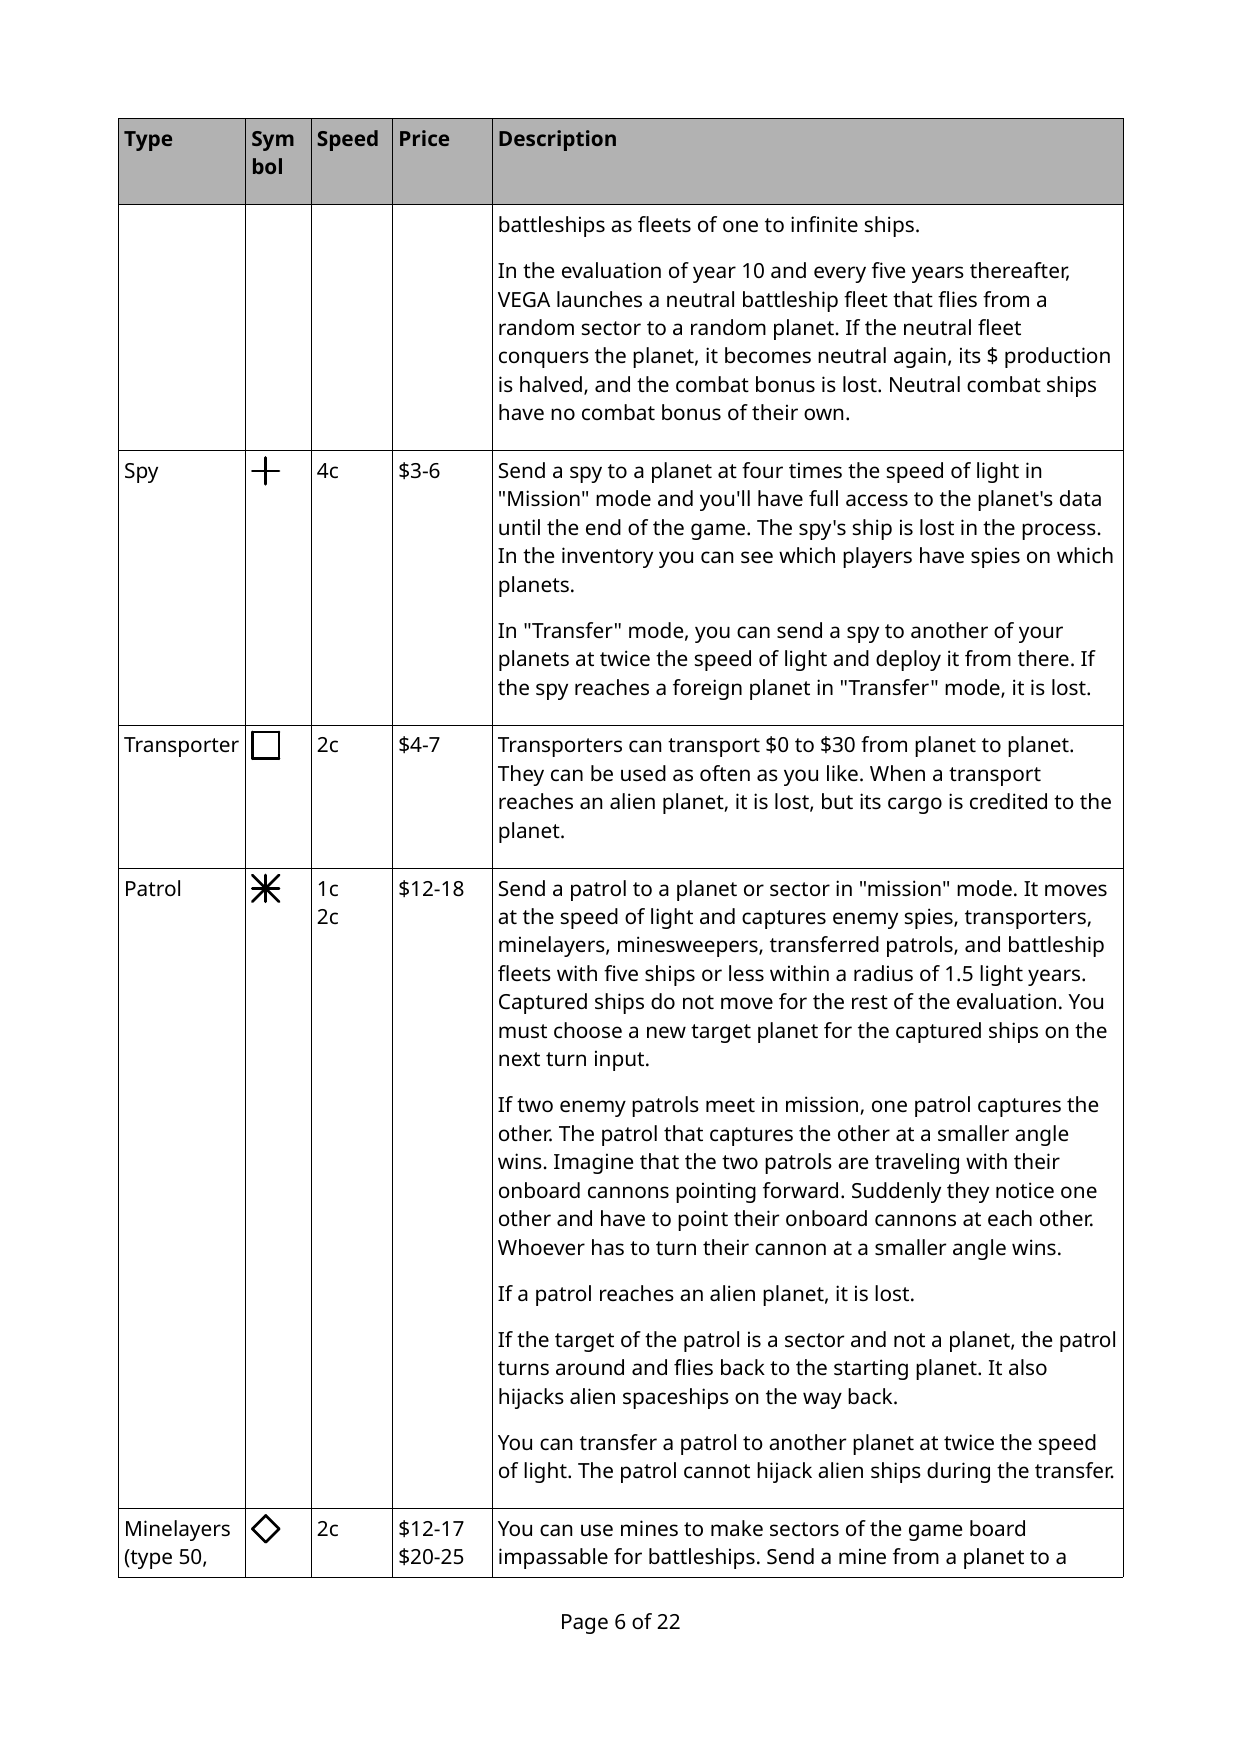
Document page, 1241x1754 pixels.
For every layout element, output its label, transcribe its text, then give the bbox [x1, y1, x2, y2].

table_cell 4c [312, 451, 392, 725]
table_cell Send a spy to a planet at four times the speed of light in "Mission" mode and you'll have full access to the planet's data until the end of the game. The spy's ship is lost in the process. In the inventory you can see which players have spies on which planets. In "Transfer" mode, you can send a spy to another of your planets at twice the speed of light and deploy it from there. If the spy reaches a foreign planet in "Transfer" mode, it is lost. [493, 451, 1123, 725]
table_cell You can use mines to make sectors of the game board impassable for battleships. Send a mine from a planet to a [493, 1509, 1123, 1577]
table_cell [246, 726, 311, 868]
table_cell [119, 205, 245, 450]
table_cell [246, 205, 311, 450]
table_cell battleships as fleets of one to infinite ships. In the evaluation of year 10 and every five years thereafter, VEGA launches a neutral battleship fleet that flies from a random sector to a random planet. If the neutral fleet conquers the planet, it becomes neutral again, its $ production is halved, and the combat bonus is lost. Neutral combat ships have no combat bonus of their own. [493, 205, 1123, 450]
table_header Speed [312, 119, 392, 204]
table_cell $3-6 [393, 451, 492, 725]
table_header Description [493, 119, 1123, 204]
table_cell [246, 869, 311, 1508]
table_cell 1c 2c [312, 869, 392, 1508]
table_cell [246, 1509, 311, 1577]
table_header Type [119, 119, 245, 204]
table_cell [312, 205, 392, 450]
table_cell $12-18 [393, 869, 492, 1508]
table_cell Spy [119, 451, 245, 725]
table_cell Minelayers (type 50, [119, 1509, 245, 1577]
table_cell Transporter [119, 726, 245, 868]
table_header Symbol [246, 119, 311, 204]
table_cell 2c [312, 726, 392, 868]
table_cell $4-7 [393, 726, 492, 868]
table_cell [246, 451, 311, 725]
table_cell Transporters can transport $0 to $30 from planet to planet. They can be used as often as you like. When a transport reaches an alien planet, it is lost, but its cargo is credited to the planet. [493, 726, 1123, 868]
table_cell 2c [312, 1509, 392, 1577]
table_cell Send a patrol to a planet or sector in "mission" mode. It moves at the speed of light and captures enemy spies, transporters, minelayers, minesweepers, transferred patrols, and battleship fleets with five ships or less within a radius of 1.5 light years. Captured ships do not move for the rest of the evaluation. You must choose a new target planet for the captured ships on the next turn input. If two enemy patrols meet in mission, one patrol captures the other. The patrol that captures the other at a smaller angle wins. Imagine that the two patrols are traveling with their onboard cannons pointing forward. Suddenly they notice one other and have to point their onboard cannons at each other. Whoever has to turn their cannon at a smaller angle wins. If a patrol reaches an alien planet, it is lost. If the target of the patrol is a sector and not a planet, the patrol turns around and flies back to the starting planet. It also hijacks alien spaceships on the way back. You can transfer a patrol to another planet at twice the speed of light. The patrol cannot hijack alien ships during the transfer. [493, 869, 1123, 1508]
table_cell Patrol [119, 869, 245, 1508]
table_header Price [393, 119, 492, 204]
table_cell $12-17 $20-25 [393, 1509, 492, 1577]
table_cell [393, 205, 492, 450]
